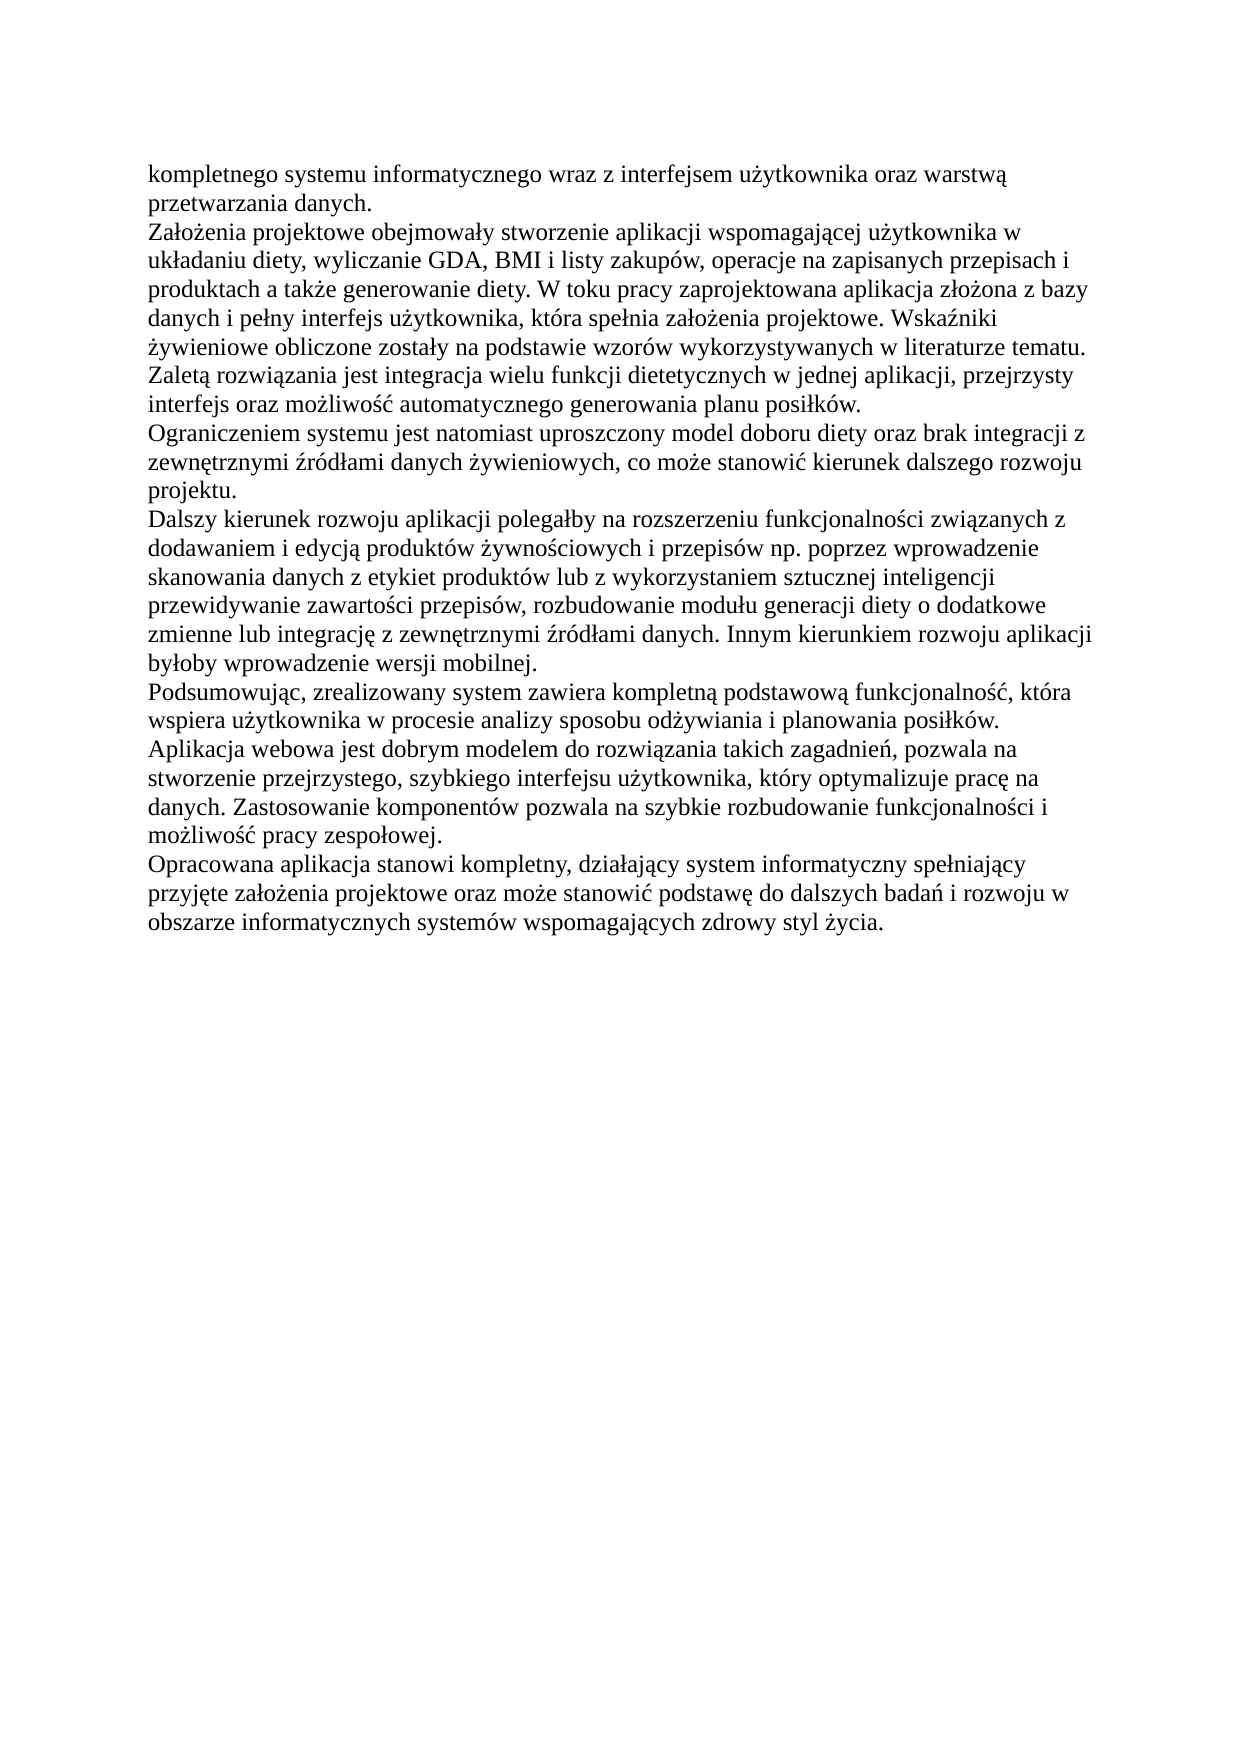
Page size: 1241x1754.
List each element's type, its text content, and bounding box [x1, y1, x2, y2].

text Zaletą rozwiązania jest integracja wielu funkcji dietetycznych w jednej aplikacji, przejrzysty interfejs oraz możliwość automatycznego generowania planu posiłków. [148, 361, 1092, 418]
text Ograniczeniem systemu jest natomiast uproszczony model doboru diety oraz brak integracji z zewnętrznymi źródłami danych żywieniowych, co może stanowić kierunek dalszego rozwoju projektu. [148, 418, 1092, 504]
text Podsumowując, zrealizowany system zawiera kompletną podstawową funkcjonalność, która wspiera użytkownika w procesie analizy sposobu odżywiania i planowania posiłków. Aplikacja webowa jest dobrym modelem do rozwiązania takich zagadnień, pozwala na stworzenie przejrzystego, szybkiego interfejsu użytkownika, który optymalizuje pracę na danych. Zastosowanie komponentów pozwala na szybkie rozbudowanie funkcjonalności i możliwość pracy zespołowej. [148, 677, 1092, 849]
text Założenia projektowe obejmowały stworzenie aplikacji wspomagającej użytkownika w układaniu diety, wyliczanie GDA, BMI i listy zakupów, operacje na zapisanych przepisach i produktach a także generowanie diety. W toku pracy zaprojektowana aplikacja złożona z bazy danych i pełny interfejs użytkownika, która spełnia założenia projektowe. Wskaźniki żywieniowe obliczone zostały na podstawie wzorów wykorzystywanych w literaturze tematu. [148, 217, 1092, 361]
text Opracowana aplikacja stanowi kompletny, działający system informatyczny spełniający przyjęte założenia projektowe oraz może stanowić podstawę do dalszych badań i rozwoju w obszarze informatycznych systemów wspomagających zdrowy styl życia. [148, 849, 1092, 936]
text Dalszy kierunek rozwoju aplikacji polegałby na rozszerzeniu funkcjonalności związanych z dodawaniem i edycją produktów żywnościowych i przepisów np. poprzez wprowadzenie skanowania danych z etykiet produktów lub z wykorzystaniem sztucznej inteligencji przewidywanie zawartości przepisów, rozbudowanie modułu generacji diety o dodatkowe zmienne lub integrację z zewnętrznymi źródłami danych. Innym kierunkiem rozwoju aplikacji byłoby wprowadzenie wersji mobilnej. [148, 504, 1092, 677]
text kompletnego systemu informatycznego wraz z interfejsem użytkownika oraz warstwą przetwarzania danych. [148, 159, 1092, 217]
